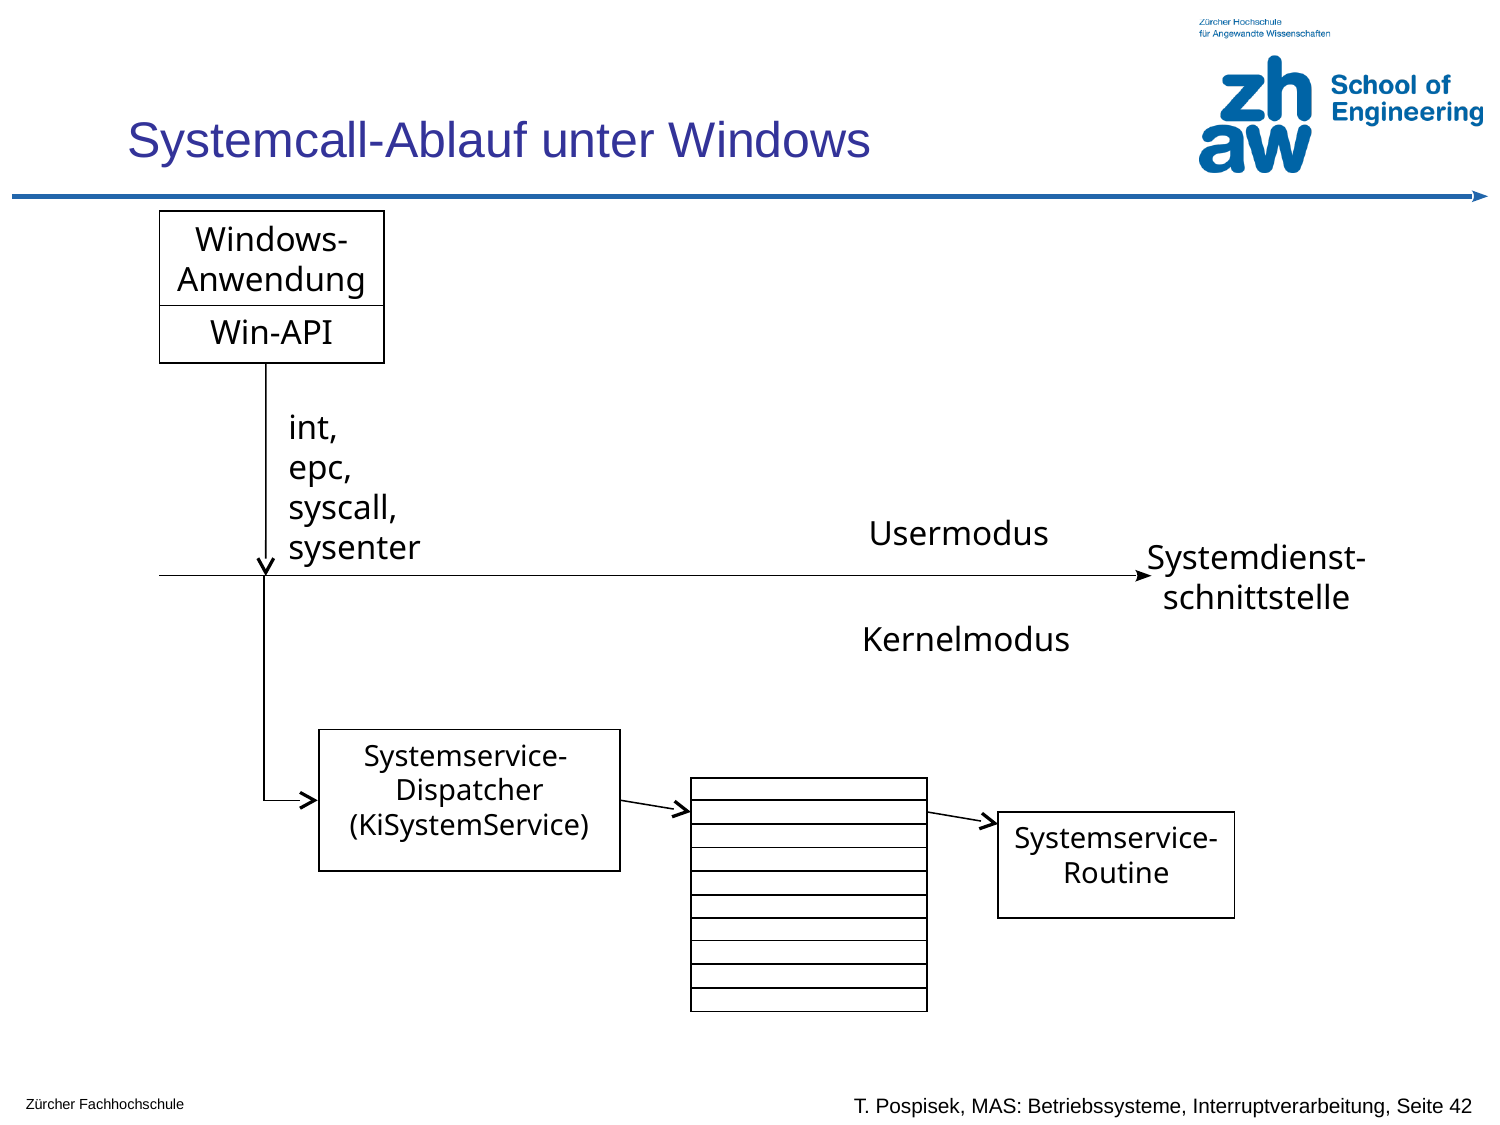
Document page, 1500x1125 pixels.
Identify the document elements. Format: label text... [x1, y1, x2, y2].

title Systemcall-Ablauf unter Windows [112, 66, 1391, 175]
text_box Systemdienst- schnittstelle [1132, 528, 1382, 624]
text_box Windows- Anwendung [159, 210, 384, 306]
text_box Systemservice- Dispatcher (KiSystemService) [318, 729, 620, 872]
text_box int, epc, syscall, sysenter [273, 398, 437, 574]
picture [1199, 19, 1483, 173]
text_box Usermodus [853, 504, 1065, 560]
text_box Kernelmodus [846, 611, 1086, 666]
text_box Systemservice- Routine [998, 811, 1235, 919]
text_box Win-API [159, 306, 384, 364]
text_box [690, 777, 928, 1012]
